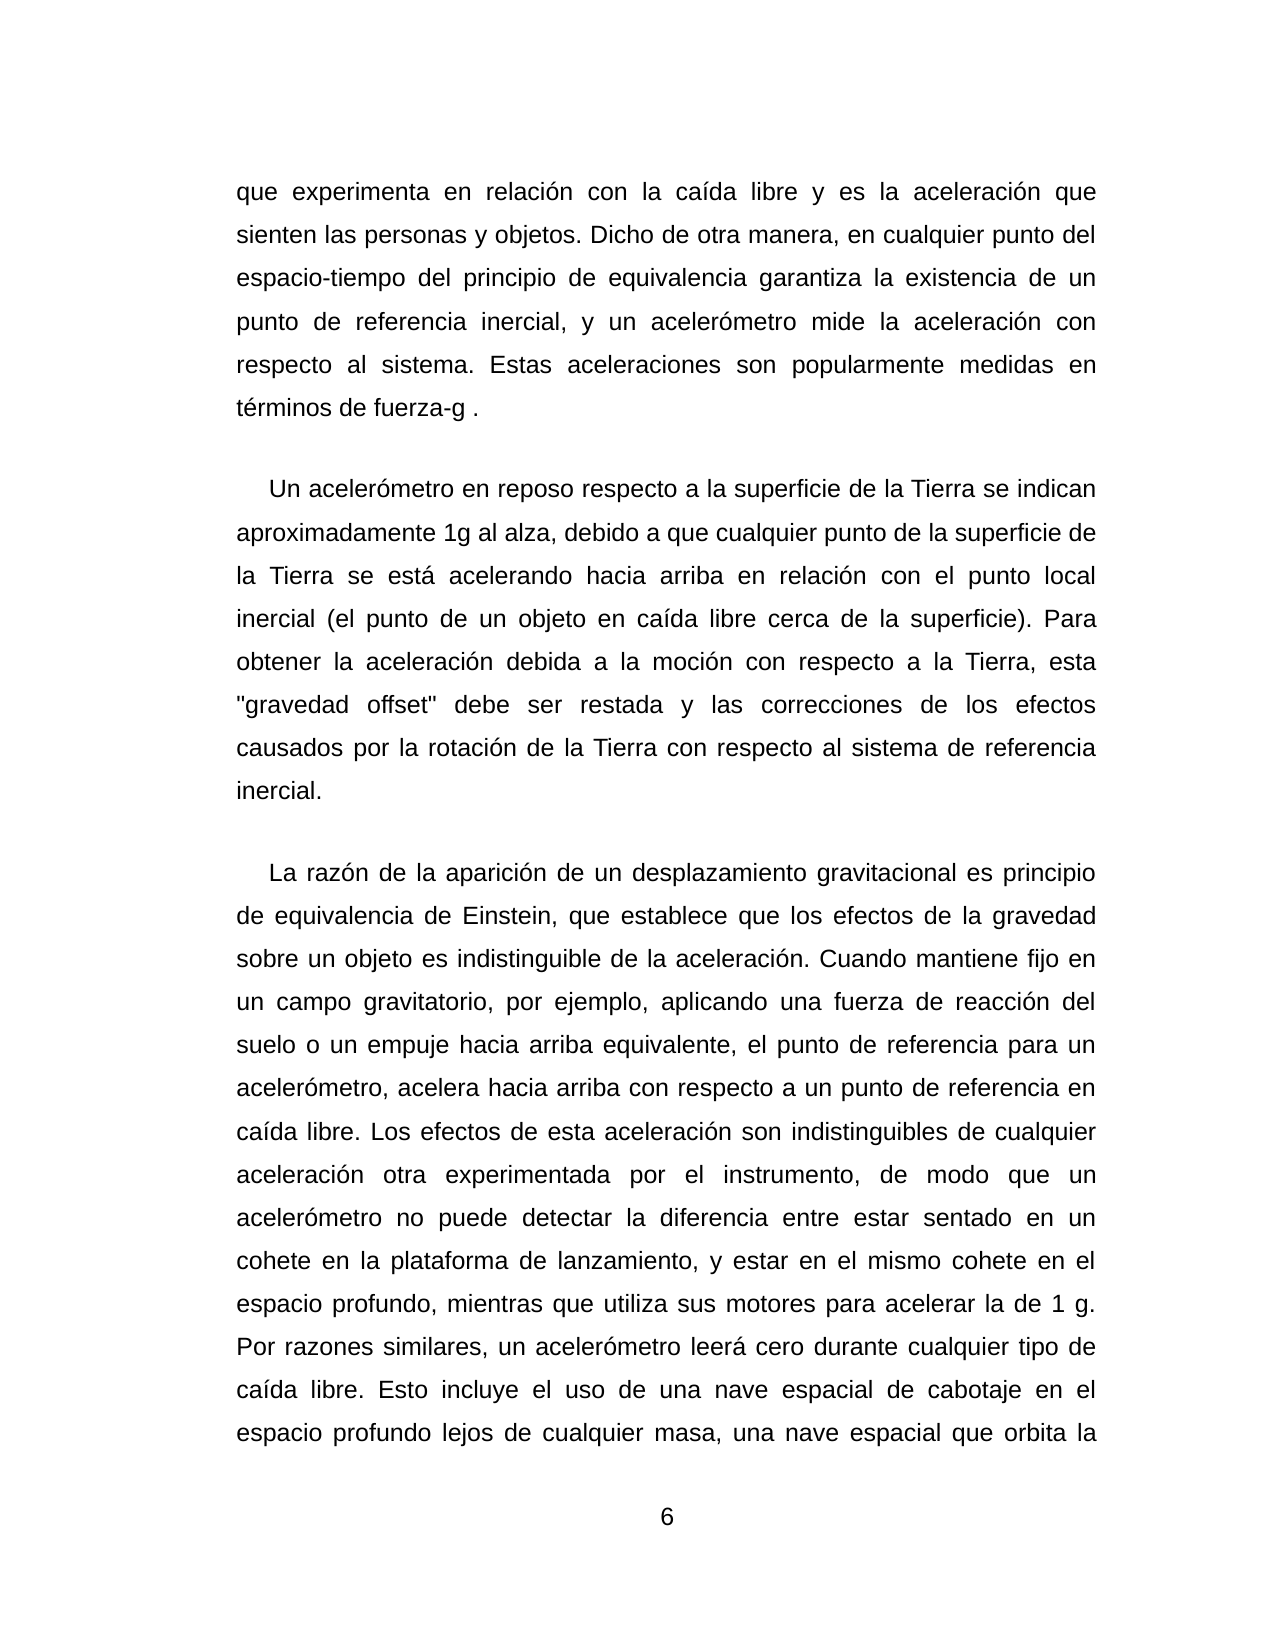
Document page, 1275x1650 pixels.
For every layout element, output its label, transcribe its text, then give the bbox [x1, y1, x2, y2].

text La razón de la aparición de un desplazamiento gravitacional es principio de equivalencia de Einstein, que establece que los efectos de la gravedad sobre un objeto es indistinguible de la aceleración. Cuando mantiene fijo en un campo gravitatorio, por ejemplo, aplicando una fuerza de reacción del suelo o un empuje hacia arriba equivalente, el punto de referencia para un acelerómetro, acelera hacia arriba con respecto a un punto de referencia en caída libre. Los efectos de esta aceleración son indistinguibles de cualquier aceleración otra experimentada por el instrumento, de modo que un acelerómetro no puede detectar la diferencia entre estar sentado en un cohete en la plataforma de lanzamiento, y estar en el mismo cohete en el espacio profundo, mientras que utiliza sus motores para acelerar la de 1 g. Por razones similares, un acelerómetro leerá cero durante cualquier tipo de caída libre. Esto incluye el uso de una nave espacial de cabotaje en el espacio profundo lejos de cualquier masa, una nave espacial que orbita la [236, 858, 1098, 1447]
text que experimenta en relación con la caída libre y es la aceleración que sienten las personas y objetos. Dicho de otra manera, en cualquier punto del espacio-tiempo del principio de equivalencia garantiza la existencia de un punto de referencia inercial, y un acelerómetro mide la aceleración con respecto al sistema. Estas aceleraciones son popularmente medidas en términos de fuerza-g . [236, 177, 1098, 422]
text Un acelerómetro en reposo respecto a la superficie de la Tierra se indican aproximadamente 1g al alza, debido a que cualquier punto de la superficie de la Tierra se está acelerando hacia arriba en relación con el punto local inercial (el punto de un objeto en caída libre cerca de la superficie). Para obtener la aceleración debida a la moción con respecto a la Tierra, esta "gravedad offset" debe ser restada y las correcciones de los efectos causados ​​por la rotación de la Tierra con respecto al sistema de referencia inercial. [236, 474, 1098, 805]
